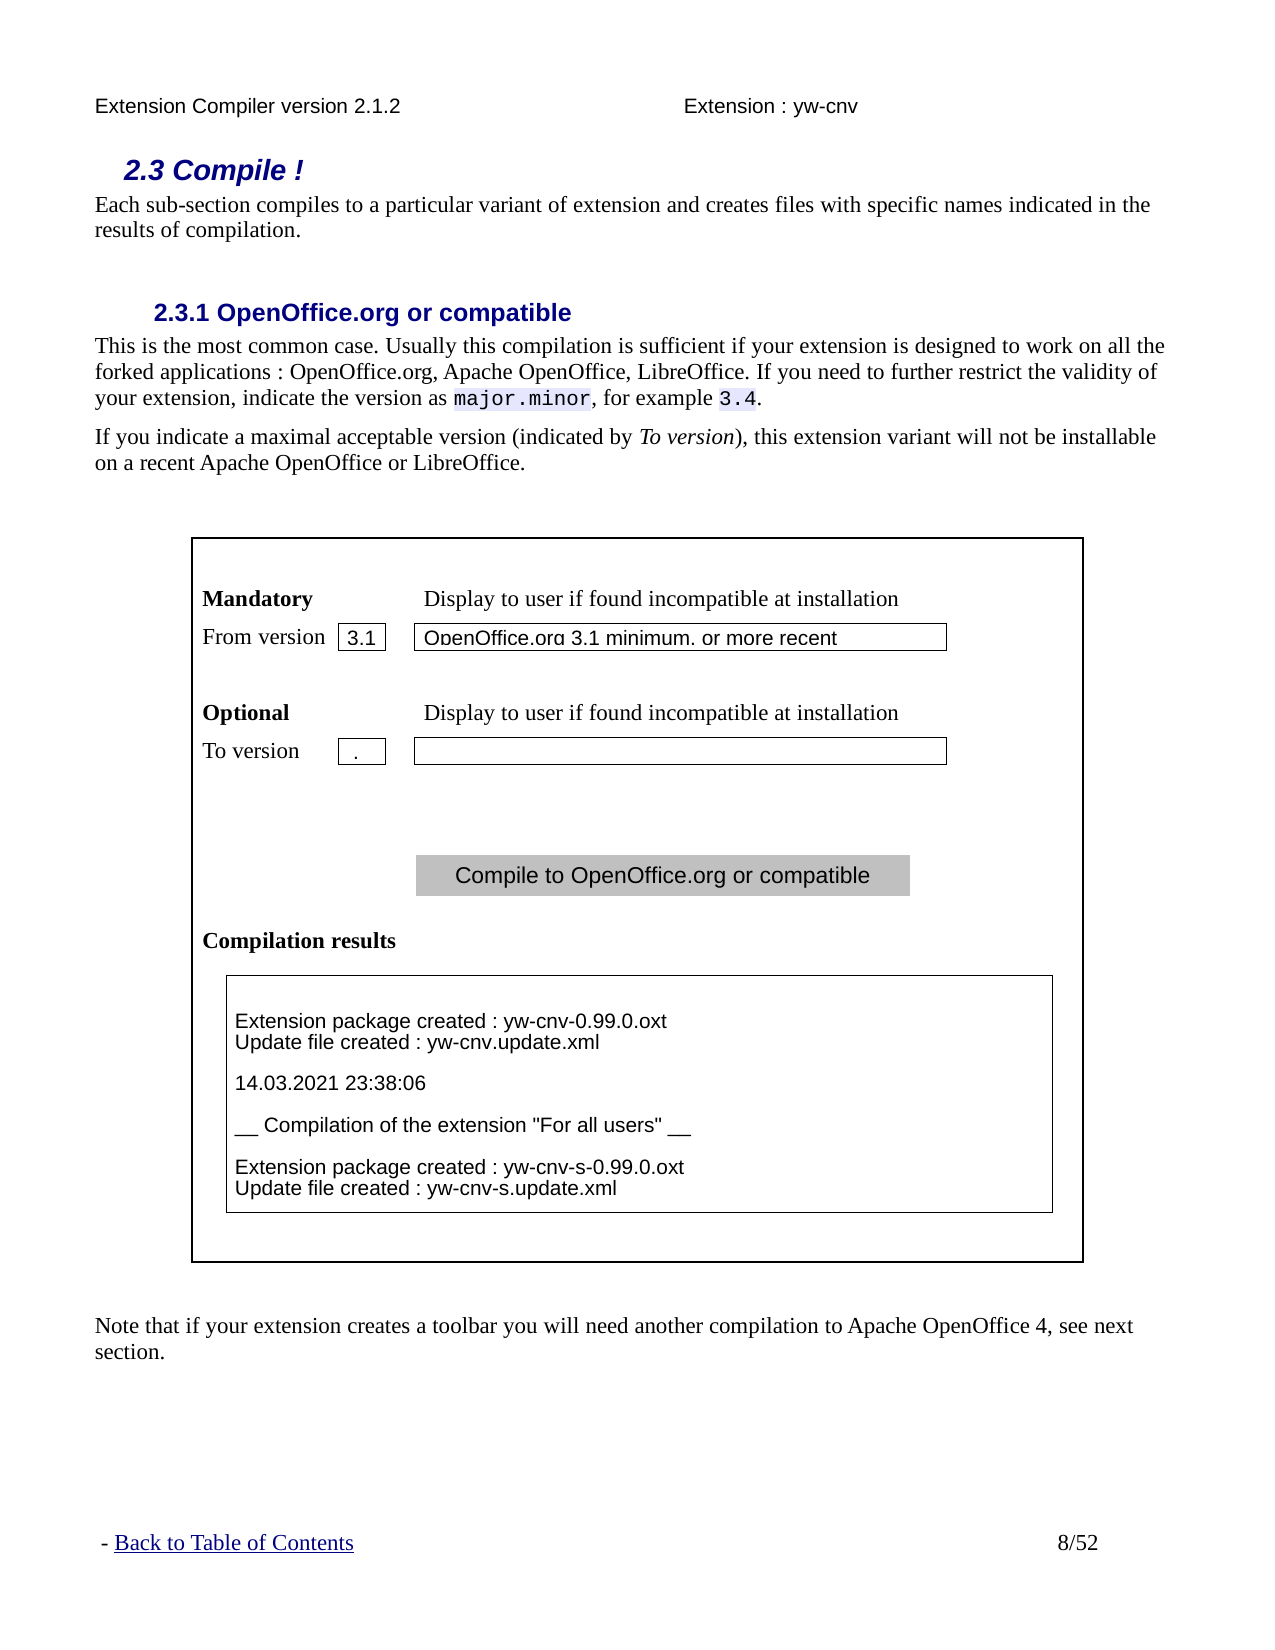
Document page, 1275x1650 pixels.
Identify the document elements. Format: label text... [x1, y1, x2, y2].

text Mandatory Display to user if found incompatible at installation [202, 586, 1073, 612]
text [386, 624, 414, 650]
text Optional Display to user if found incompatible at installation [202, 700, 1073, 726]
subtitle OpenOffice.org or compatible [153, 299, 1181, 327]
text If you indicate a maximal acceptable version (indicated by To version), this extension variant will not be installable on a recent Apache OpenOffice or LibreOffice. [94, 424, 1181, 475]
subtitle Compile ! [124, 153, 1181, 186]
text Note that if your extension creates a toolbar you will need another compilation to Apache OpenOffice 4, see next section. [94, 1313, 1181, 1364]
text [947, 624, 1073, 650]
text Each sub-section compiles to a particular variant of extension and creates files with specific names indicated in the results of compilation. [94, 192, 1181, 243]
text [386, 738, 414, 764]
text Compilation results [202, 928, 1073, 954]
text To version [202, 738, 338, 764]
text From version [202, 624, 338, 650]
text This is the most common case. Usually this compilation is sufficient if your extension is designed to work on all the forked applications : OpenOffice.org, Apache OpenOffice, LibreOffice. If you need to further restrict the validity of your extension, indicate the version as major.minor, for example 3.4. [94, 333, 1181, 411]
text [947, 738, 1073, 764]
